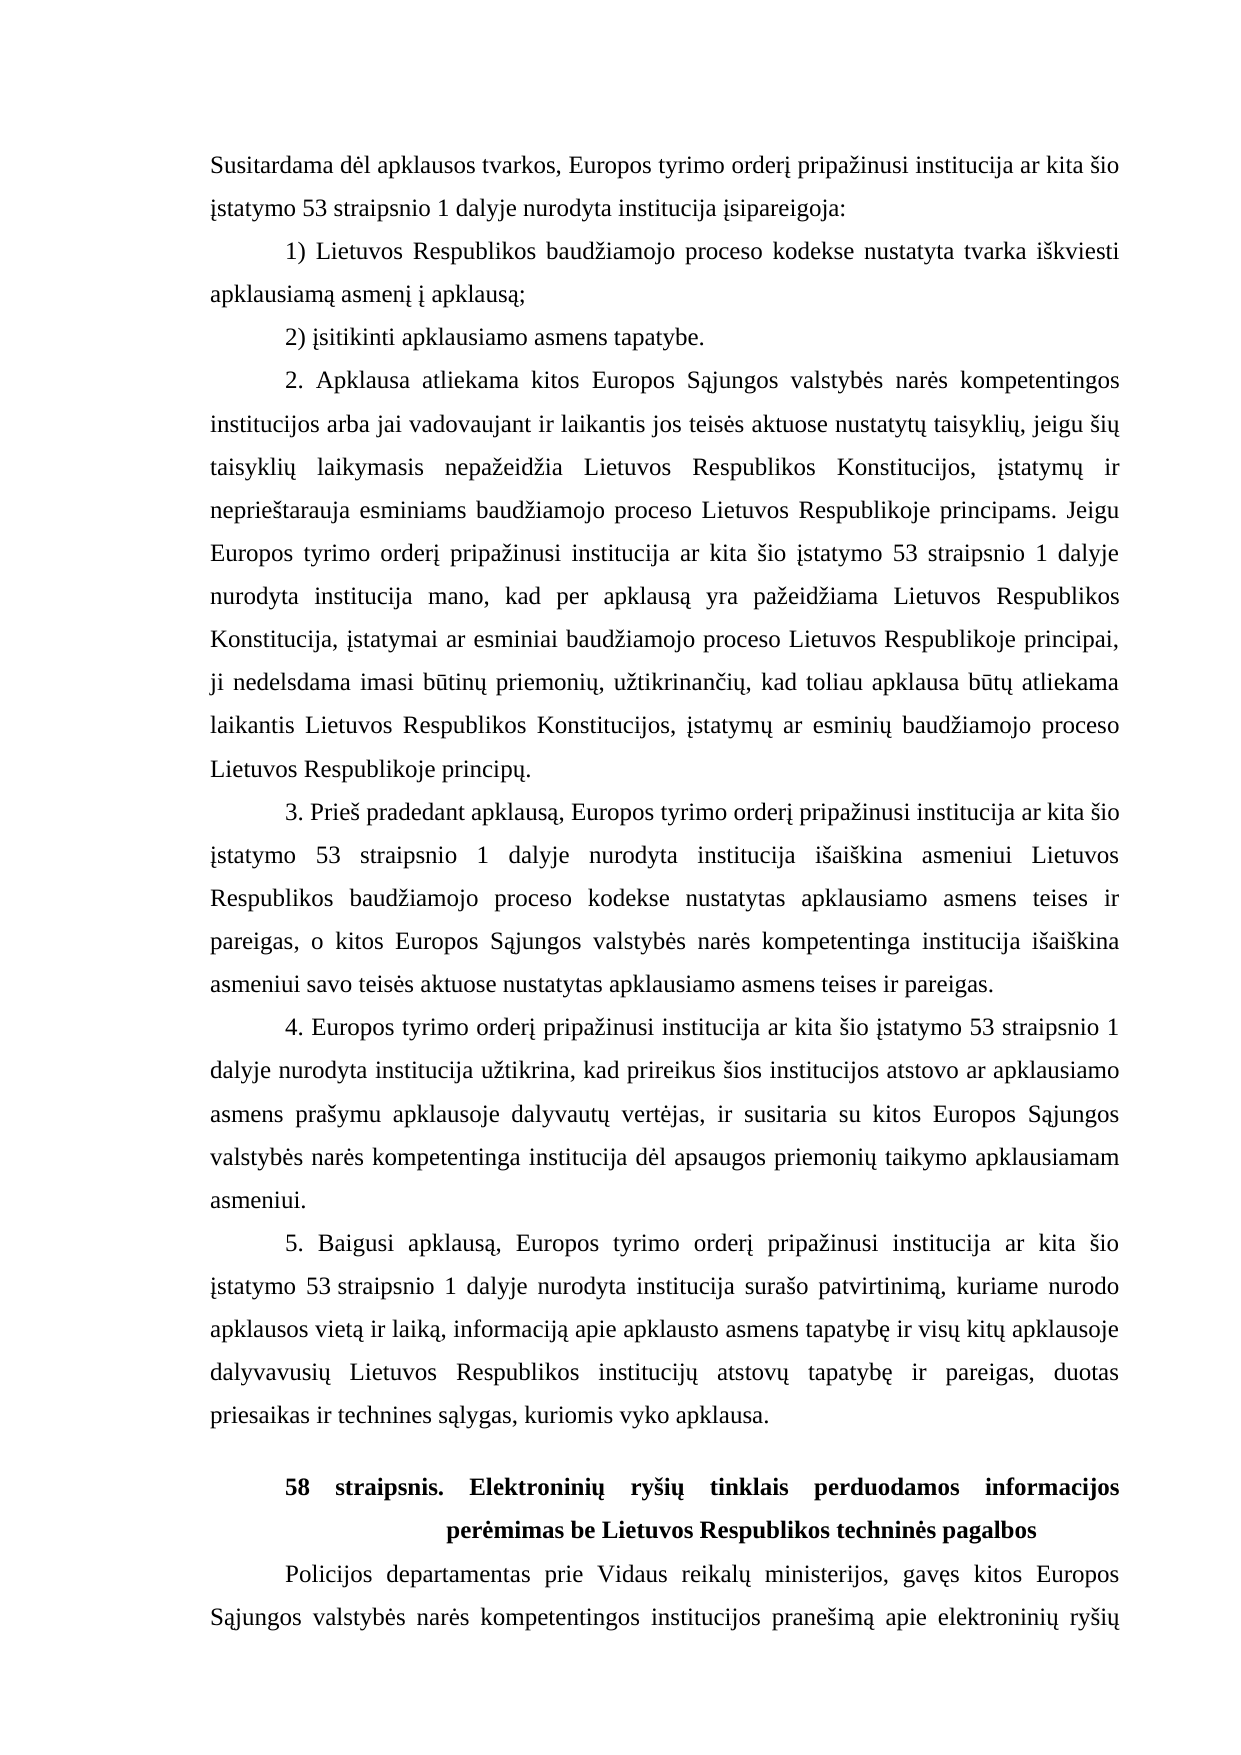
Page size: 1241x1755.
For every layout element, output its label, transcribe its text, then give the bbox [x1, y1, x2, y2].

text Policijos departamentas prie Vidaus reikalų ministerijos, gavęs kitos Europos Sąjungos valstybės narės kompetentingos institucijos pranešimą apie elektroninių ryšių [210, 1559, 1120, 1631]
text 2. Apklausa atliekama kitos Europos Sąjungos valstybės narės kompetentingos institucijos arba jai vadovaujant ir laikantis jos teisės aktuose nustatytų taisyklių, jeigu šių taisyklių laikymasis nepažeidžia Lietuvos Respublikos Konstitucijos, įstatymų ir neprieštarauja esminiams baudžiamojo proceso Lietuvos Respublikoje principams. Jeigu Europos tyrimo orderį pripažinusi institucija ar kita šio įstatymo 53 straipsnio 1 dalyje nurodyta institucija mano, kad per apklausą yra pažeidžiama Lietuvos Respublikos Konstitucija, įstatymai ar esminiai baudžiamojo proceso Lietuvos Respublikoje principai, ji nedelsdama imasi būtinų priemonių, užtikrinančių, kad toliau apklausa būtų atliekama laikantis Lietuvos Respublikos Konstitucijos, įstatymų ar esminių baudžiamojo proceso Lietuvos Respublikoje principų. [210, 366, 1120, 782]
text 58 straipsnis. Elektroninių ryšių tinklais perduodamos informacijos perėmimas be Lietuvos Respublikos techninės pagalbos [285, 1472, 1120, 1544]
text 2) įsitikinti apklausiamo asmens tapatybe. [210, 322, 1120, 351]
text Susitardama dėl apklausos tvarkos, Europos tyrimo orderį pripažinusi institucija ar kita šio įstatymo 53 straipsnio 1 dalyje nurodyta institucija įsipareigoja: [210, 150, 1120, 222]
text 5. Baigusi apklausą, Europos tyrimo orderį pripažinusi institucija ar kita šio įstatymo 53 straipsnio 1 dalyje nurodyta institucija surašo patvirtinimą, kuriame nurodo apklausos vietą ir laiką, informaciją apie apklausto asmens tapatybę ir visų kitų apklausoje dalyvavusių Lietuvos Respublikos institucijų atstovų tapatybę ir pareigas, duotas priesaikas ir technines sąlygas, kuriomis vyko apklausa. [210, 1228, 1120, 1429]
text 3. Prieš pradedant apklausą, Europos tyrimo orderį pripažinusi institucija ar kita šio įstatymo 53 straipsnio 1 dalyje nurodyta institucija išaiškina asmeniui Lietuvos Respublikos baudžiamojo proceso kodekse nustatytas apklausiamo asmens teises ir pareigas, o kitos Europos Sąjungos valstybės narės kompetentinga institucija išaiškina asmeniui savo teisės aktuose nustatytas apklausiamo asmens teises ir pareigas. [210, 797, 1120, 998]
text 4. Europos tyrimo orderį pripažinusi institucija ar kita šio įstatymo 53 straipsnio 1 dalyje nurodyta institucija užtikrina, kad prireikus šios institucijos atstovo ar apklausiamo asmens prašymu apklausoje dalyvautų vertėjas, ir susitaria su kitos Europos Sąjungos valstybės narės kompetentinga institucija dėl apsaugos priemonių taikymo apklausiamam asmeniui. [210, 1012, 1120, 1214]
text 1) Lietuvos Respublikos baudžiamojo proceso kodekse nustatyta tvarka iškviesti apklausiamą asmenį į apklausą; [210, 236, 1120, 308]
